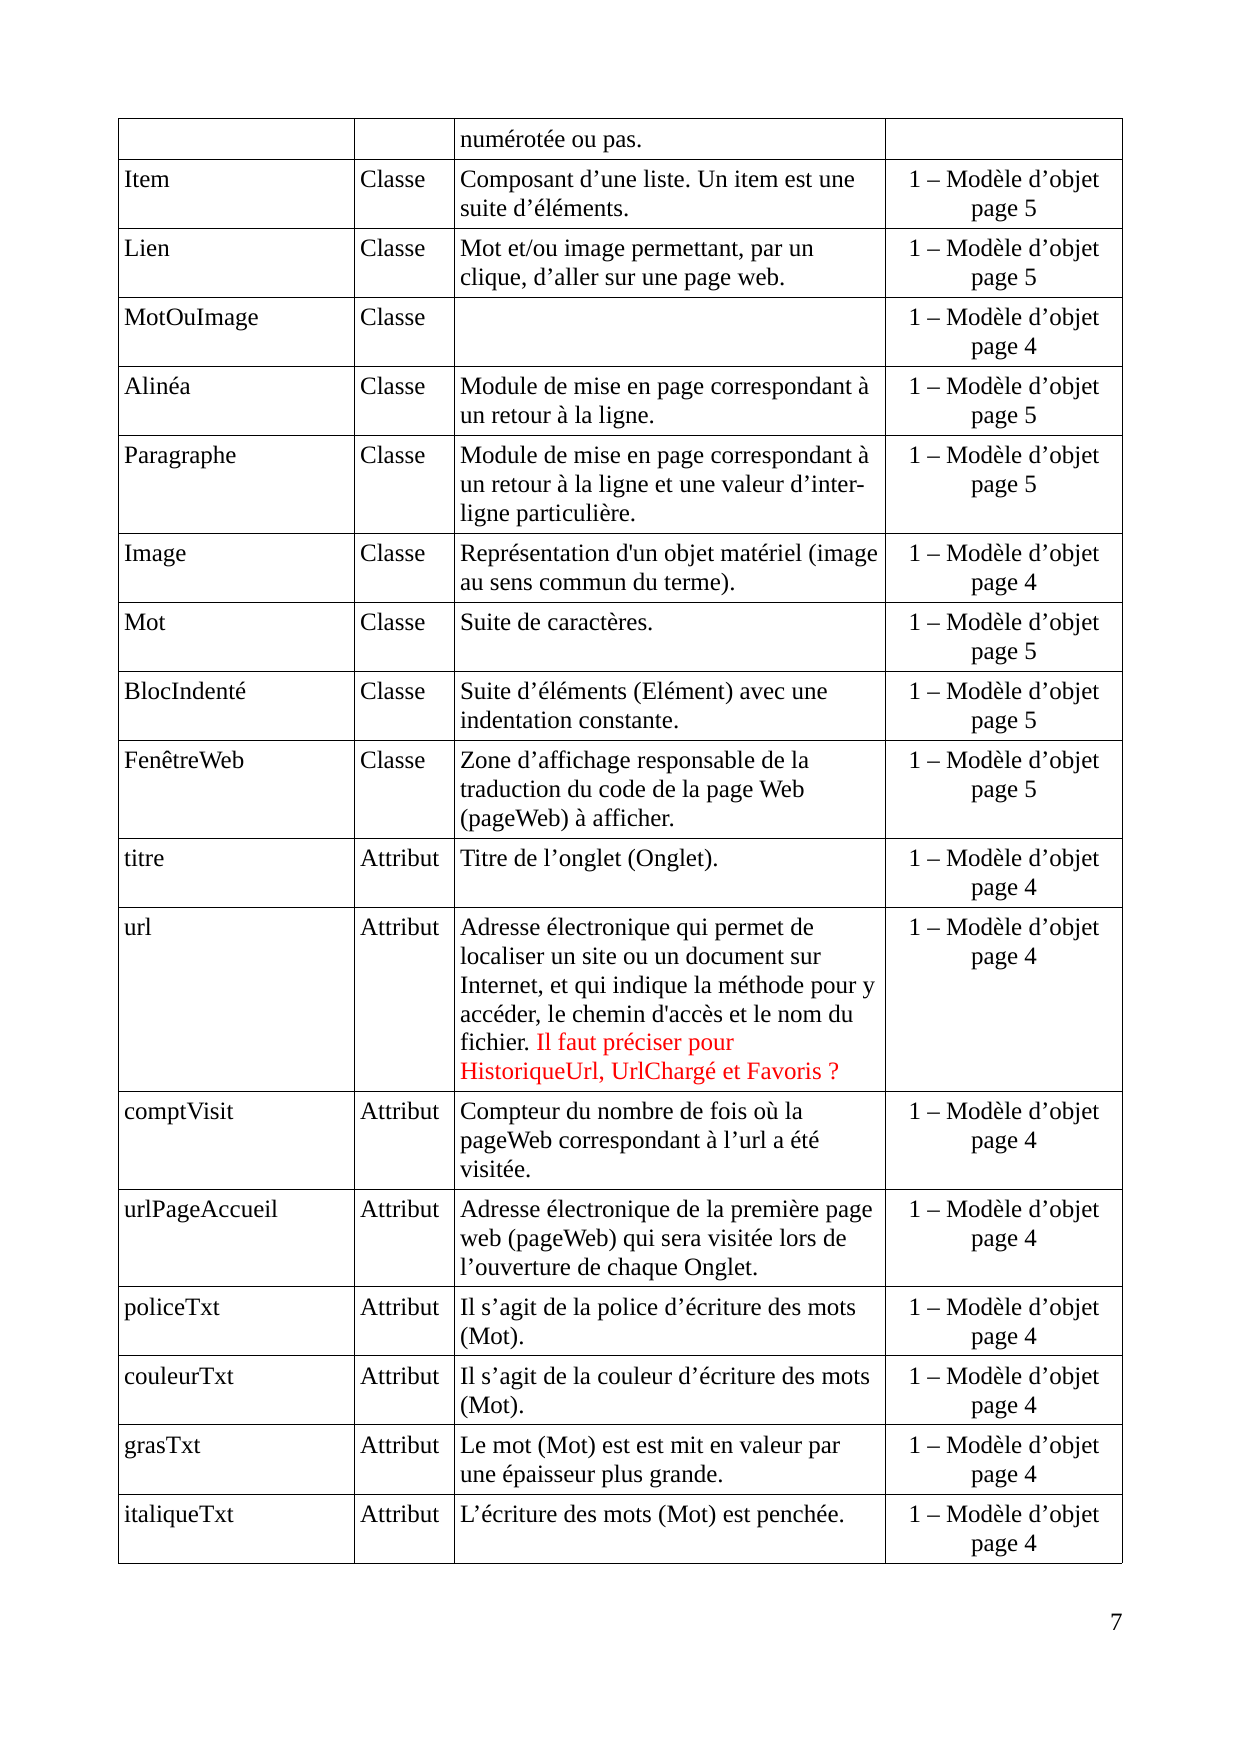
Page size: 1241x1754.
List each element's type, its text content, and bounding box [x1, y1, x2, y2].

table_cell 1 – Modèle d’objet page 4 [886, 1356, 1122, 1424]
table_cell couleurTxt [119, 1356, 354, 1424]
table_cell numérotée ou pas. [455, 119, 885, 158]
table_cell Alinéa [119, 367, 354, 435]
table_cell Attribut [355, 1495, 454, 1562]
table_cell Classe [355, 436, 454, 532]
table_cell Module de mise en page correspondant à un retour à la ligne. [455, 367, 885, 435]
table_cell Titre de l’onglet (Onglet). [455, 839, 885, 907]
table_cell Classe [355, 534, 454, 602]
table_cell Attribut [355, 1092, 454, 1188]
table_cell 1 – Modèle d’objet page 5 [886, 672, 1122, 740]
table_cell Classe [355, 367, 454, 435]
table_cell 1 – Modèle d’objet page 4 [886, 298, 1122, 366]
table_cell L’écriture des mots (Mot) est penchée. [455, 1495, 885, 1562]
table_cell 1 – Modèle d’objet page 4 [886, 839, 1122, 907]
table_cell Classe [355, 603, 454, 671]
table_cell Attribut [355, 1190, 454, 1286]
table_cell 1 – Modèle d’objet page 5 [886, 603, 1122, 671]
table_cell Attribut [355, 839, 454, 907]
table_cell Item [119, 160, 354, 227]
table_cell policeTxt [119, 1287, 354, 1355]
table_cell 1 – Modèle d’objet page 4 [886, 1092, 1122, 1188]
table_cell Image [119, 534, 354, 602]
table_cell FenêtreWeb [119, 741, 354, 837]
table_cell Paragraphe [119, 436, 354, 532]
table_cell [455, 298, 885, 366]
table_cell Il s’agit de la police d’écriture des mots (Mot). [455, 1287, 885, 1355]
table_cell 1 – Modèle d’objet page 4 [886, 908, 1122, 1091]
table_cell Classe [355, 298, 454, 366]
table_cell Mot [119, 603, 354, 671]
table_cell Composant d’une liste. Un item est une suite d’éléments. [455, 160, 885, 227]
table_cell 1 – Modèle d’objet page 4 [886, 1495, 1122, 1562]
table_cell Il s’agit de la couleur d’écriture des mots (Mot). [455, 1356, 885, 1424]
table_cell url [119, 908, 354, 1091]
table_cell Adresse électronique qui permet de localiser un site ou un document sur Internet, et qui indique la méthode pour y accéder, le chemin d'accès et le nom du fichier. Il faut préciser pour HistoriqueUrl, UrlChargé et Favoris ? [455, 908, 885, 1091]
table_cell Représentation d'un objet matériel (image au sens commun du terme). [455, 534, 885, 602]
table_cell Classe [355, 672, 454, 740]
table_cell 1 – Modèle d’objet page 5 [886, 160, 1122, 227]
table_cell Zone d’affichage responsable de la traduction du code de la page Web (pageWeb) à afficher. [455, 741, 885, 837]
table_cell urlPageAccueil [119, 1190, 354, 1286]
table_cell Attribut [355, 1425, 454, 1493]
table_cell 1 – Modèle d’objet page 4 [886, 1287, 1122, 1355]
table_cell Suite d’éléments (Elément) avec une indentation constante. [455, 672, 885, 740]
table_cell Classe [355, 741, 454, 837]
table_cell Attribut [355, 1356, 454, 1424]
table_cell titre [119, 839, 354, 907]
table_cell 1 – Modèle d’objet page 5 [886, 436, 1122, 532]
table_cell MotOuImage [119, 298, 354, 366]
table_cell Suite de caractères. [455, 603, 885, 671]
table_cell Mot et/ou image permettant, par un clique, d’aller sur une page web. [455, 229, 885, 297]
table_cell Classe [355, 229, 454, 297]
table_cell [886, 119, 1122, 158]
table_cell italiqueTxt [119, 1495, 354, 1562]
table_cell Le mot (Mot) est est mit en valeur par une épaisseur plus grande. [455, 1425, 885, 1493]
table_cell Attribut [355, 908, 454, 1091]
table_cell comptVisit [119, 1092, 354, 1188]
table_cell BlocIndenté [119, 672, 354, 740]
table_cell Lien [119, 229, 354, 297]
table_cell Compteur du nombre de fois où la pageWeb correspondant à l’url a été visitée. [455, 1092, 885, 1188]
table_cell 1 – Modèle d’objet page 5 [886, 229, 1122, 297]
table_cell [119, 119, 354, 158]
table_cell 1 – Modèle d’objet page 4 [886, 1190, 1122, 1286]
table_cell 1 – Modèle d’objet page 4 [886, 1425, 1122, 1493]
table_cell Attribut [355, 1287, 454, 1355]
table_cell 1 – Modèle d’objet page 4 [886, 534, 1122, 602]
table_cell grasTxt [119, 1425, 354, 1493]
table_cell Adresse électronique de la première page web (pageWeb) qui sera visitée lors de l’ouverture de chaque Onglet. [455, 1190, 885, 1286]
table_cell Classe [355, 160, 454, 227]
table_cell 1 – Modèle d’objet page 5 [886, 367, 1122, 435]
table_cell 1 – Modèle d’objet page 5 [886, 741, 1122, 837]
table_cell Module de mise en page correspondant à un retour à la ligne et une valeur d’inter-ligne particulière. [455, 436, 885, 532]
table_cell [355, 119, 454, 158]
